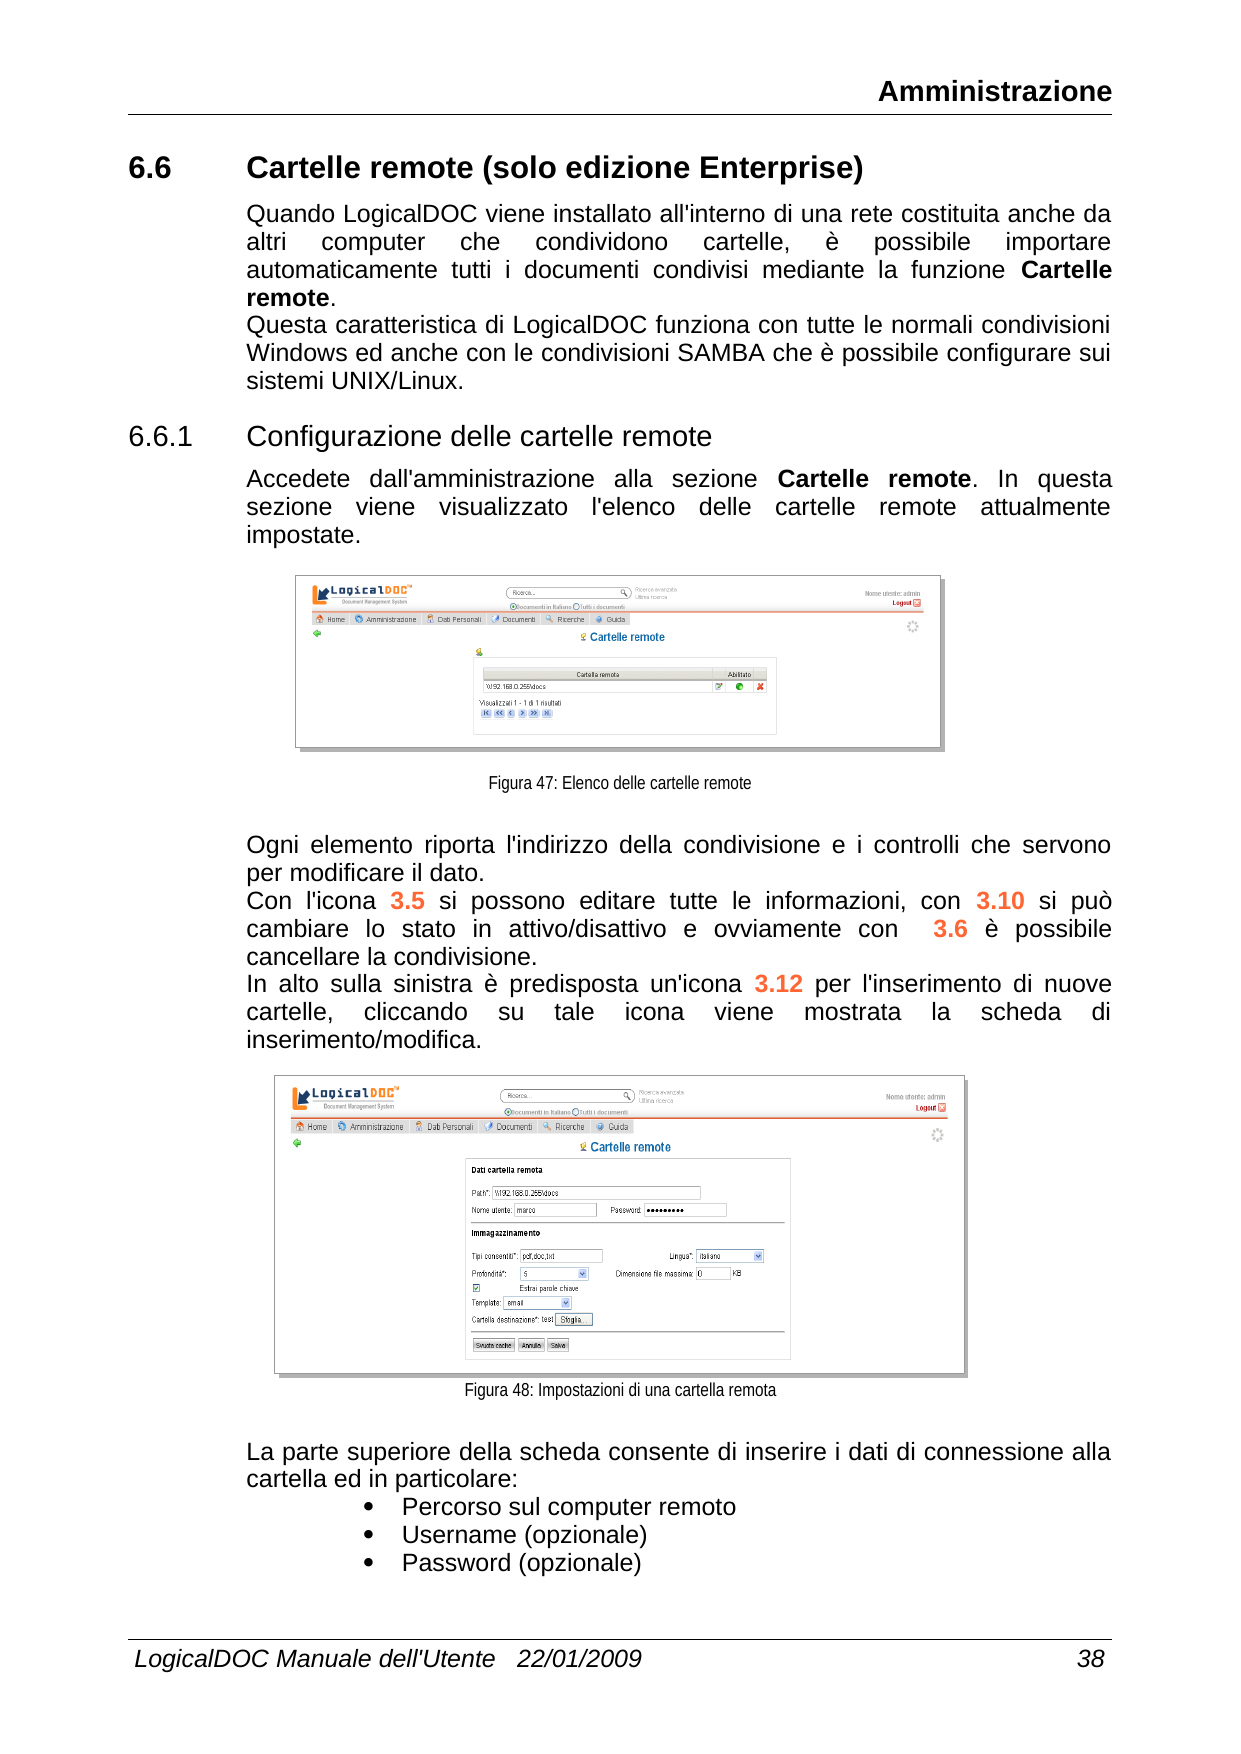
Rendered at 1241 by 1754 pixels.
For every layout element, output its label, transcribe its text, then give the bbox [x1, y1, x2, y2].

list Password (opzionale) [364, 1549, 1112, 1577]
text Figura 48: Impostazioni di una cartella remota [274, 1374, 967, 1401]
text Quando LogicalDOC viene installato all'interno di una rete costituita anche da altri computer che condividono cartelle, è possibile importare automaticamente tutti i documenti condivisi mediante la funzione Cartelle remote. [246, 200, 1112, 311]
list Percorso sul computer remoto [364, 1493, 1112, 1521]
text Figura 47: Elenco delle cartelle remote [283, 770, 957, 793]
text Accedete dall'amministrazione alla sezione Cartelle remote. In questa sezione viene visualizzato l'elenco delle cartelle remote attualmente impostate. [246, 465, 1112, 549]
text Ogni elemento riporta l'indirizzo della condivisione e i controlli che servono per modificare il dato. [246, 831, 1112, 887]
picture [290, 1084, 948, 1364]
text In alto sulla sinistra è predisposta un'icona 3.12 per l'inserimento di nuove cartelle, cliccando su tale icona viene mostrata la scheda di inserimento/modifica. [246, 970, 1112, 1054]
subtitle Cartelle remote (solo edizione Enterprise) [128, 150, 1112, 185]
text La parte superiore della scheda consente di inserire i dati di connessione alla cartella ed in particolare: [246, 1437, 1112, 1493]
text Con l'icona 3.5 si possono editare tutte le informazioni, con 3.10 si può cambiare lo stato in attivo/disattivo e ovviamente con 3.6 è possibile cancellare la condivisione. [246, 887, 1112, 970]
picture [312, 583, 924, 738]
list Username (opzionale) [364, 1521, 1112, 1549]
text Questa caratteristica di LogicalDOC funziona con tutte le normali condivisioni Windows ed anche con le condivisioni SAMBA che è possibile configurare sui sistemi UNIX/Linux. [246, 311, 1112, 395]
subtitle Configurazione delle cartelle remote [128, 420, 1112, 452]
